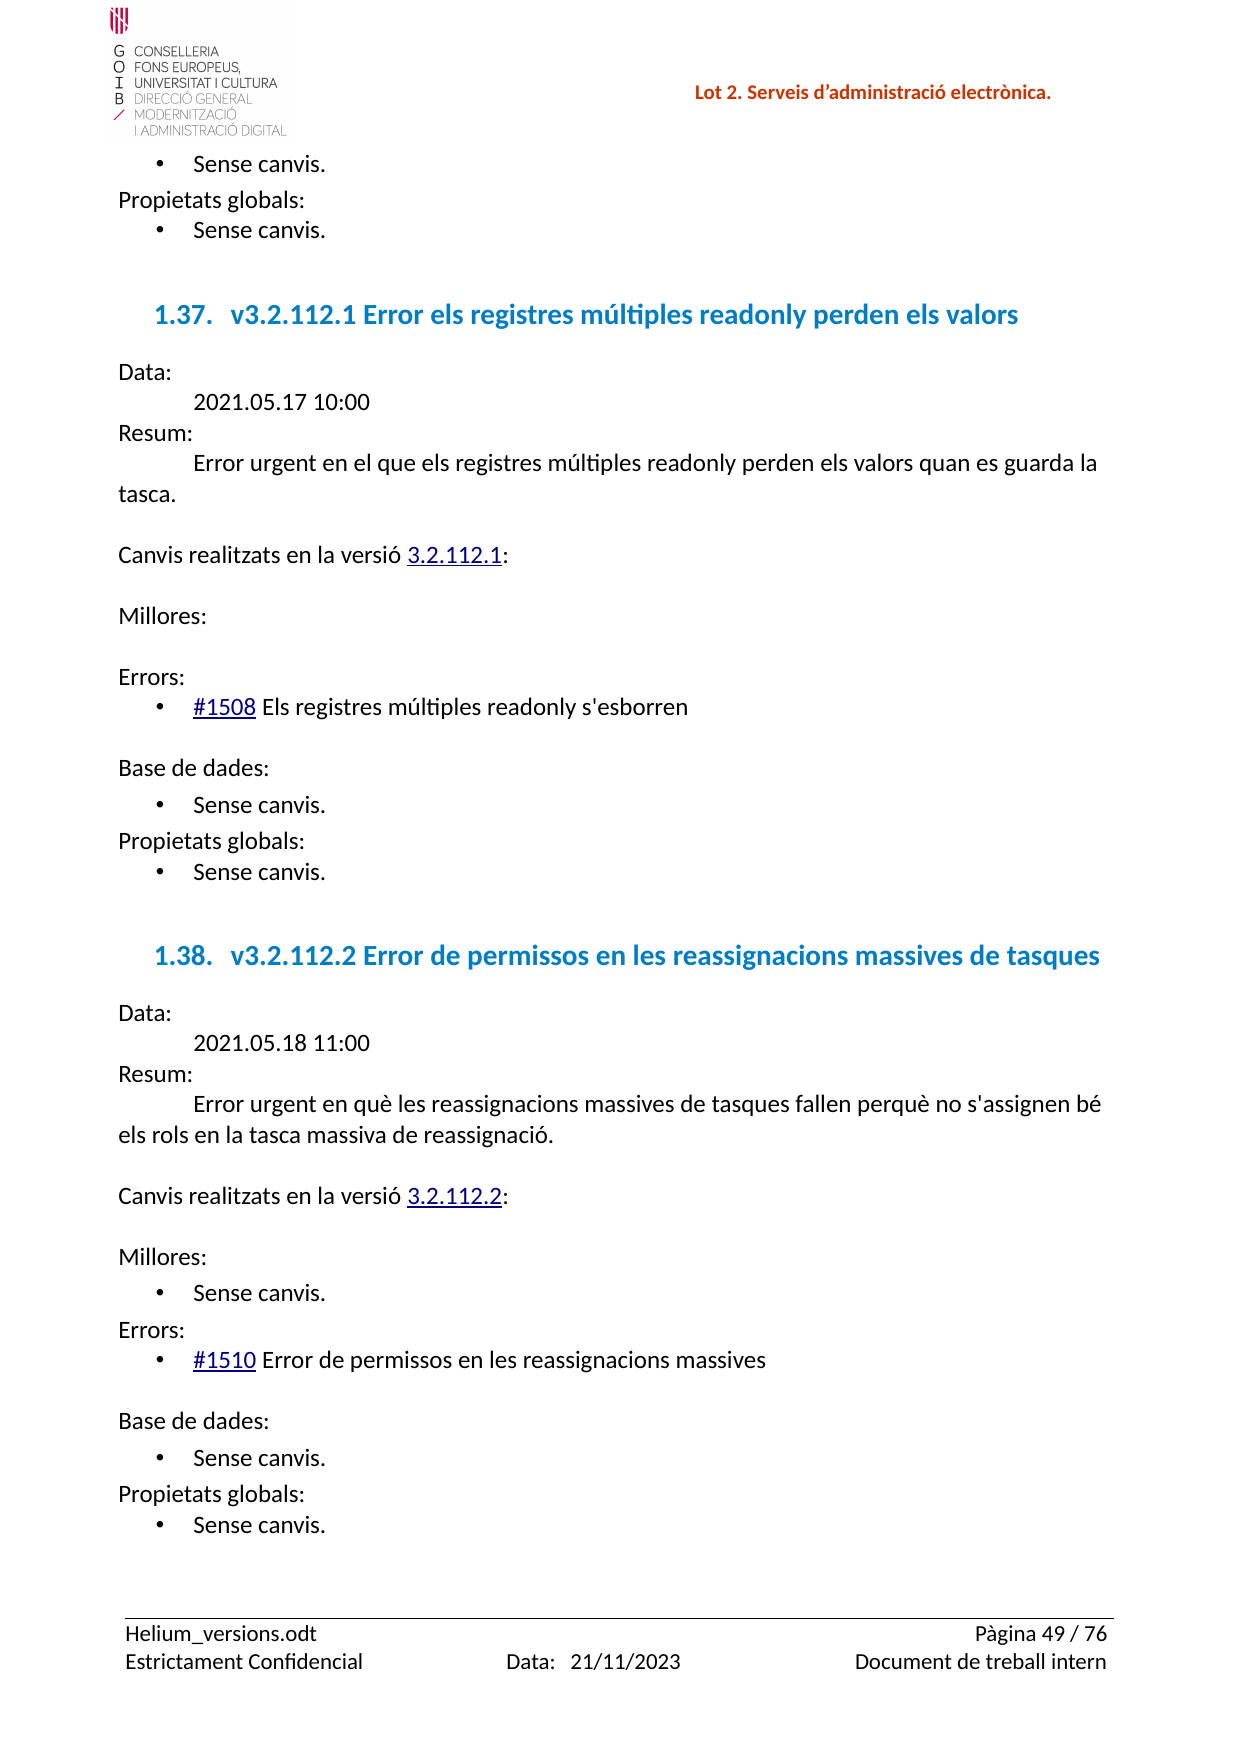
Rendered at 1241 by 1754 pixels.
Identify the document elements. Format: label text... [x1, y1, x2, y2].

text Errors: [118, 661, 1122, 691]
text Data: [118, 356, 1122, 386]
list Sense canvis. [156, 856, 1122, 886]
text Canvis realitzats en la versió 3.2.112.1: [118, 539, 1122, 569]
text Data: [118, 997, 1122, 1027]
text Propietats globals: [118, 825, 1122, 856]
list Sense canvis. [156, 1509, 1122, 1539]
text Errors: [118, 1314, 1122, 1344]
list Sense canvis. [156, 1442, 1122, 1472]
text Resum: [118, 417, 1122, 447]
picture [100, 0, 297, 144]
list Sense canvis. [156, 215, 1122, 245]
text 2021.05.17 10:00 [118, 386, 1122, 417]
text Base de dades: [118, 752, 1122, 783]
subtitle v3.2.112.2 Error de permissos en les reassignacions massives de tasques [153, 937, 1122, 973]
list #1510 Error de permissos en les reassignacions massives [156, 1344, 1122, 1375]
text Base de dades: [118, 1405, 1122, 1436]
text Propietats globals: [118, 1478, 1122, 1509]
text 2021.05.18 11:00 [118, 1027, 1122, 1058]
list Sense canvis. [156, 1277, 1122, 1308]
text Error urgent en què les reassignacions massives de tasques fallen perquè no s'assignen bé els rols en la tasca massiva de reassignació. [118, 1088, 1122, 1149]
text Propietats globals: [118, 184, 1122, 215]
text Millores: [118, 1241, 1122, 1271]
text Resum: [118, 1058, 1122, 1088]
text Millores: [118, 600, 1122, 630]
list Sense canvis. [156, 148, 1122, 178]
list Sense canvis. [156, 789, 1122, 819]
text Error urgent en el que els registres múltiples readonly perden els valors quan es guarda la tasca. [118, 447, 1122, 508]
text Canvis realitzats en la versió 3.2.112.2: [118, 1180, 1122, 1210]
list #1508 Els registres múltiples readonly s'esborren [156, 691, 1122, 722]
subtitle v3.2.112.1 Error els registres múltiples readonly perden els valors [153, 296, 1122, 332]
